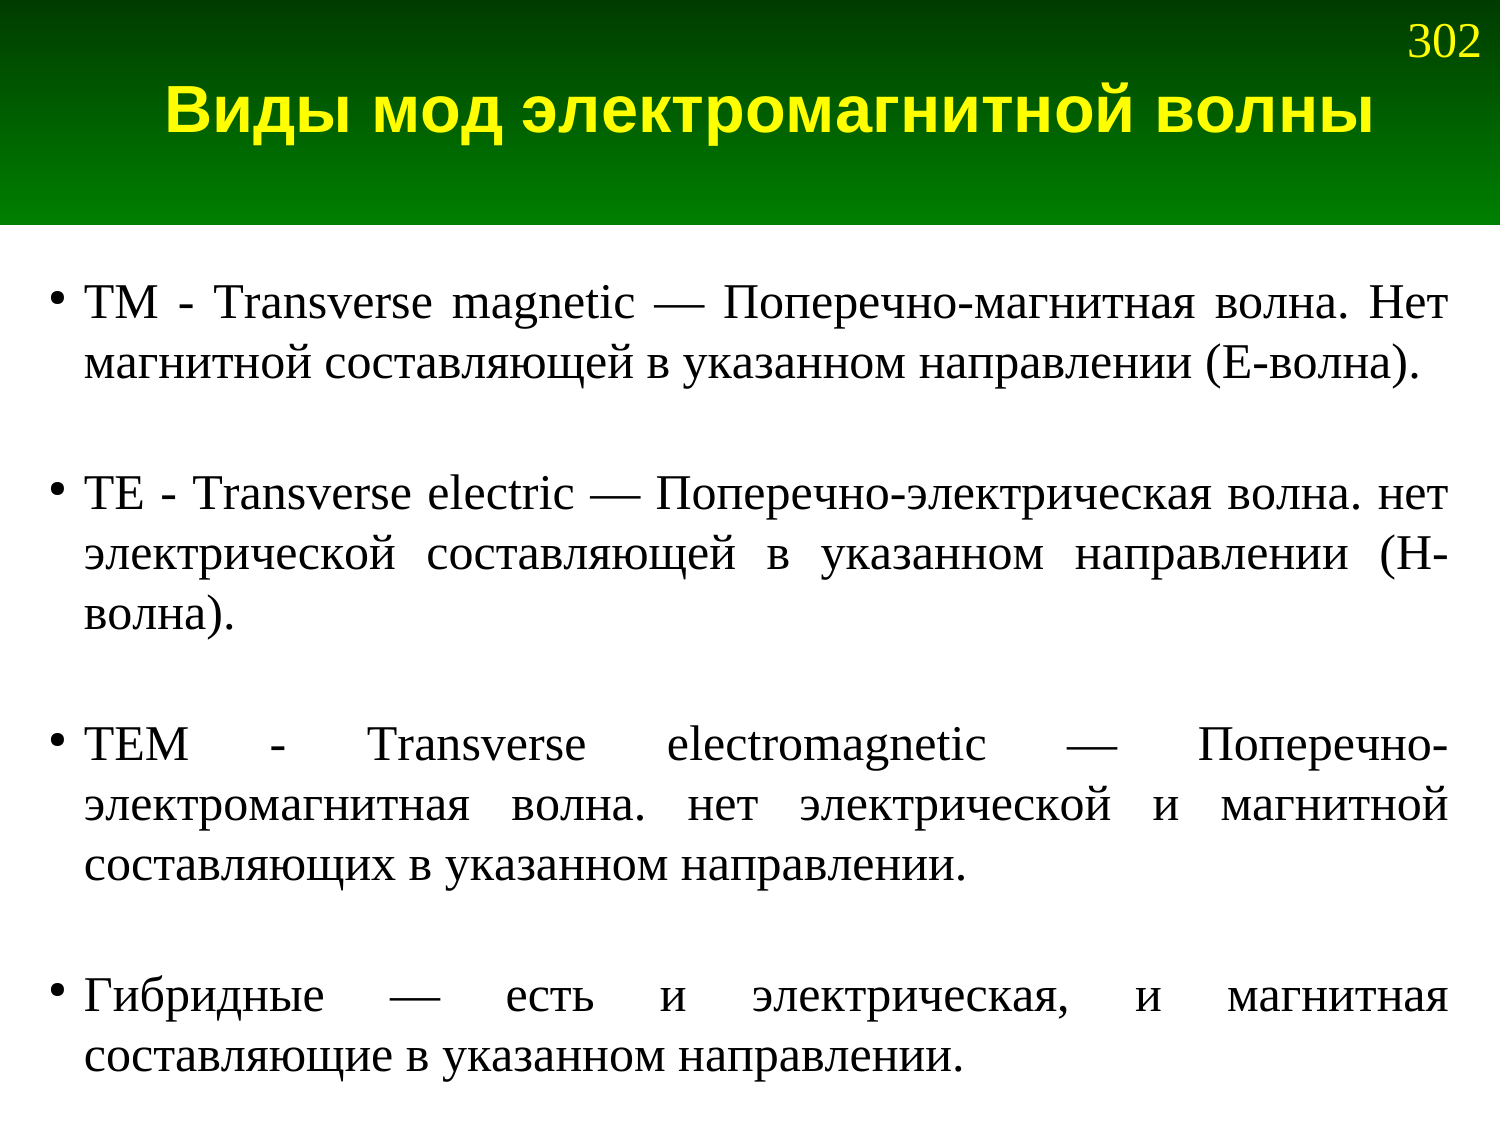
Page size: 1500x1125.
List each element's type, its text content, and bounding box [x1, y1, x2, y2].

title Виды мод электромагнитной волны [100, 7, 1441, 204]
text_box TM - Transverse magnetic — Поперечно-магнитная волна. Нет магнитной составляющей в указанном направлении (E-волна). TE - Transverse electric — Поперечно-электрическая волна. нет электрической составляющей в указанном направлении (H-волна). TEM - Transverse electromagnetic — Поперечно-электромагнитная волна. нет электрической и магнитной составляющих в указанном направлении. Гибридные — есть и электрическая, и магнитная составляющие в указанном направлении. [33, 261, 1465, 1090]
